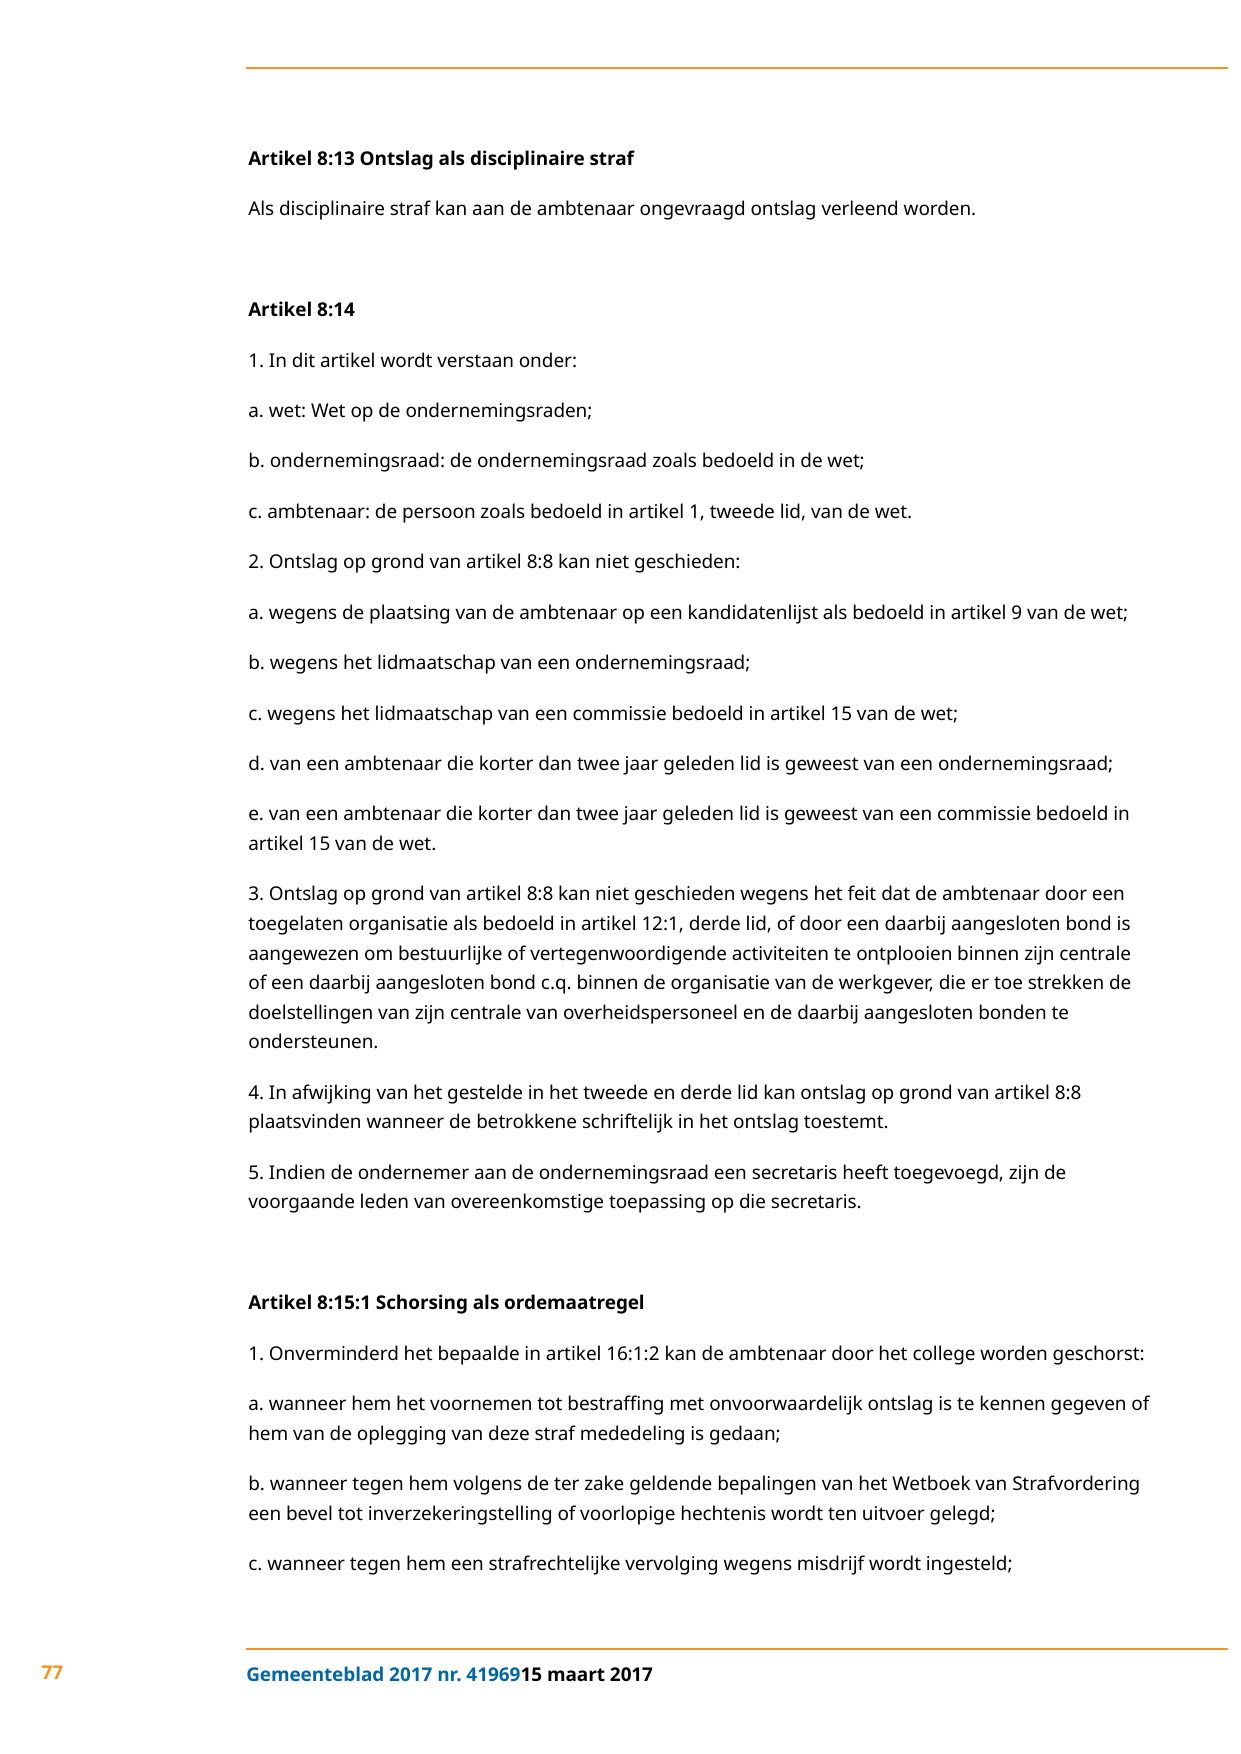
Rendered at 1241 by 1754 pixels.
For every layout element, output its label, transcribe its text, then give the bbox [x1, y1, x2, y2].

text Artikel 8:15:1 Schorsing als ordemaatregel [248, 1289, 1152, 1315]
text d. van een ambtenaar die korter dan twee jaar geleden lid is geweest van een ondernemingsraad; [248, 750, 1152, 776]
text 5. Indien de ondernemer aan de ondernemingsraad een secretaris heeft toegevoegd, zijn de voorgaande leden van overeenkomstige toepassing op die secretaris. [248, 1159, 1152, 1214]
text 2. Ontslag op grond van artikel 8:8 kan niet geschieden: [248, 548, 1152, 574]
text c. wanneer tegen hem een strafrechtelijke vervolging wegens misdrijf wordt ingesteld; [248, 1550, 1152, 1576]
text b. wegens het lidmaatschap van een ondernemingsraad; [248, 649, 1152, 675]
picture [41, 47, 231, 172]
text b. wanneer tegen hem volgens de ter zake geldende bepalingen van het Wetboek van Strafvordering een bevel tot inverzekeringstelling of voorlopige hechtenis wordt ten uitvoer gelegd; [248, 1470, 1152, 1526]
text c. ambtenaar: de persoon zoals bedoeld in artikel 1, tweede lid, van de wet. [248, 498, 1152, 524]
text b. ondernemingsraad: de ondernemingsraad zoals bedoeld in de wet; [248, 448, 1152, 473]
text 1. In dit artikel wordt verstaan onder: [248, 347, 1152, 373]
text Als disciplinaire straf kan aan de ambtenaar ongevraagd ontslag verleend worden. [248, 196, 1152, 221]
text 3. Ontslag op grond van artikel 8:8 kan niet geschieden wegens het feit dat de ambtenaar door een toegelaten organisatie als bedoeld in artikel 12:1, derde lid, of door een daarbij aangesloten bond is aangewezen om bestuurlijke of vertegenwoordigende activiteiten te ontplooien binnen zijn centrale of een daarbij aangesloten bond c.q. binnen de organisatie van de werkgever, die er toe strekken de doelstellingen van zijn centrale van overheidspersoneel en de daarbij aangesloten bonden te ondersteunen. [248, 881, 1152, 1054]
text Artikel 8:13 Ontslag als disciplinaire straf [248, 145, 1152, 171]
text a. wanneer hem het voornemen tot bestraffing met onvoorwaardelijk ontslag is te kennen gegeven of hem van de oplegging van deze straf mededeling is gedaan; [248, 1390, 1152, 1446]
text 4. In afwijking van het gestelde in het tweede en derde lid kan ontslag op grond van artikel 8:8 plaatsvinden wanneer de betrokkene schriftelijk in het ontslag toestemt. [248, 1079, 1152, 1134]
text a. wegens de plaatsing van de ambtenaar op een kandidatenlijst als bedoeld in artikel 9 van de wet; [248, 599, 1152, 625]
text c. wegens het lidmaatschap van een commissie bedoeld in artikel 15 van de wet; [248, 700, 1152, 726]
text a. wet: Wet op de ondernemingsraden; [248, 397, 1152, 423]
text 1. Onverminderd het bepaalde in artikel 16:1:2 kan de ambtenaar door het college worden geschorst: [248, 1340, 1152, 1366]
text e. van een ambtenaar die korter dan twee jaar geleden lid is geweest van een commissie bedoeld in artikel 15 van de wet. [248, 801, 1152, 856]
text Artikel 8:14 [248, 296, 1152, 322]
